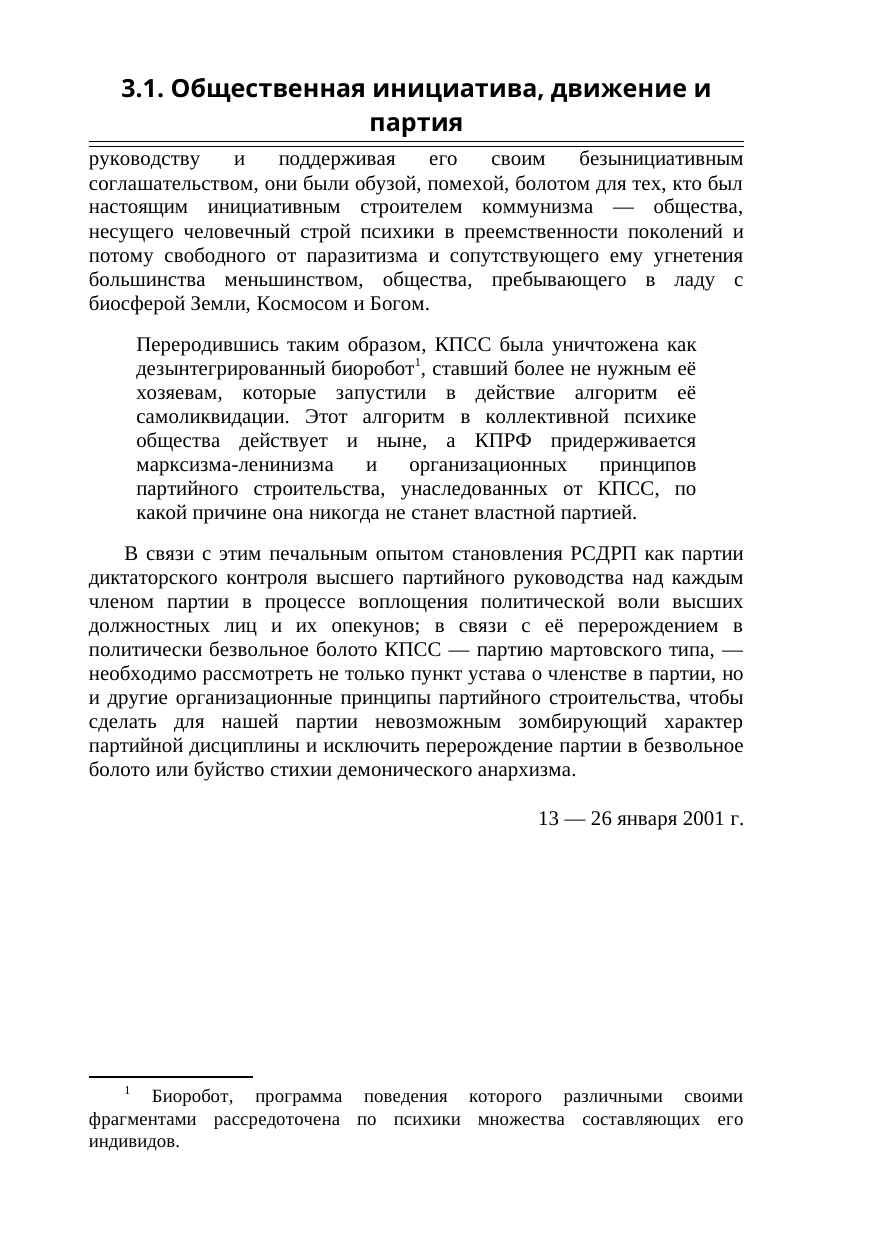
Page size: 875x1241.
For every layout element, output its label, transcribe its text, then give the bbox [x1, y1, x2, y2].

text Переродившись таким образом, КПСС была уничтожена как дезынтегрированный биоробот, ставший более не нужным её хозяевам, которые запустили в действие алгоритм её самоликвидации. Этот алгоритм в коллективной психике общества действует и ныне, а КПРФ придерживается марксизма-ленинизма и организационных принципов партийного строительства, унаследованных от КПСС, по какой причине она никогда не станет властной партией. [136, 331, 697, 524]
text В связи с этим печальным опытом становления РСДРП как партии диктаторского контроля высшего партийного руководства над каждым членом партии в процессе воплощения политической воли высших должностных лиц и их опекунов; в связи с её перерождением в политически безвольное болото КПСС — партию мартовского типа, — необходимо рассмотреть не только пункт устава о членстве в партии, но и другие организационные принципы партийного строительства, чтобы сделать для нашей партии невозможным зомбирующий характер партийной дисциплины и исключить перерождение партии в безвольное болото или буйство стихии демонического анархизма. [89, 541, 744, 781]
text руководству и поддерживая его своим безынициативным соглашательством, они были обузой, помехой, болотом для тех, кто был настоящим инициативным строителем коммунизма — общества, несущего человечный строй психики в преемственности поколений и потому свободного от паразитизма и сопутствующего ему угнетения большинства меньшинством, общества, пребывающего в ладу с биосферой Земли, Космосом и Богом. [89, 147, 744, 315]
text Биоробот, программа поведения которого различными своими фрагментами рассредоточена по психики множества составляющих его индивидов. [89, 1083, 744, 1152]
text 13 — 26 января 2001 г. [89, 806, 744, 830]
